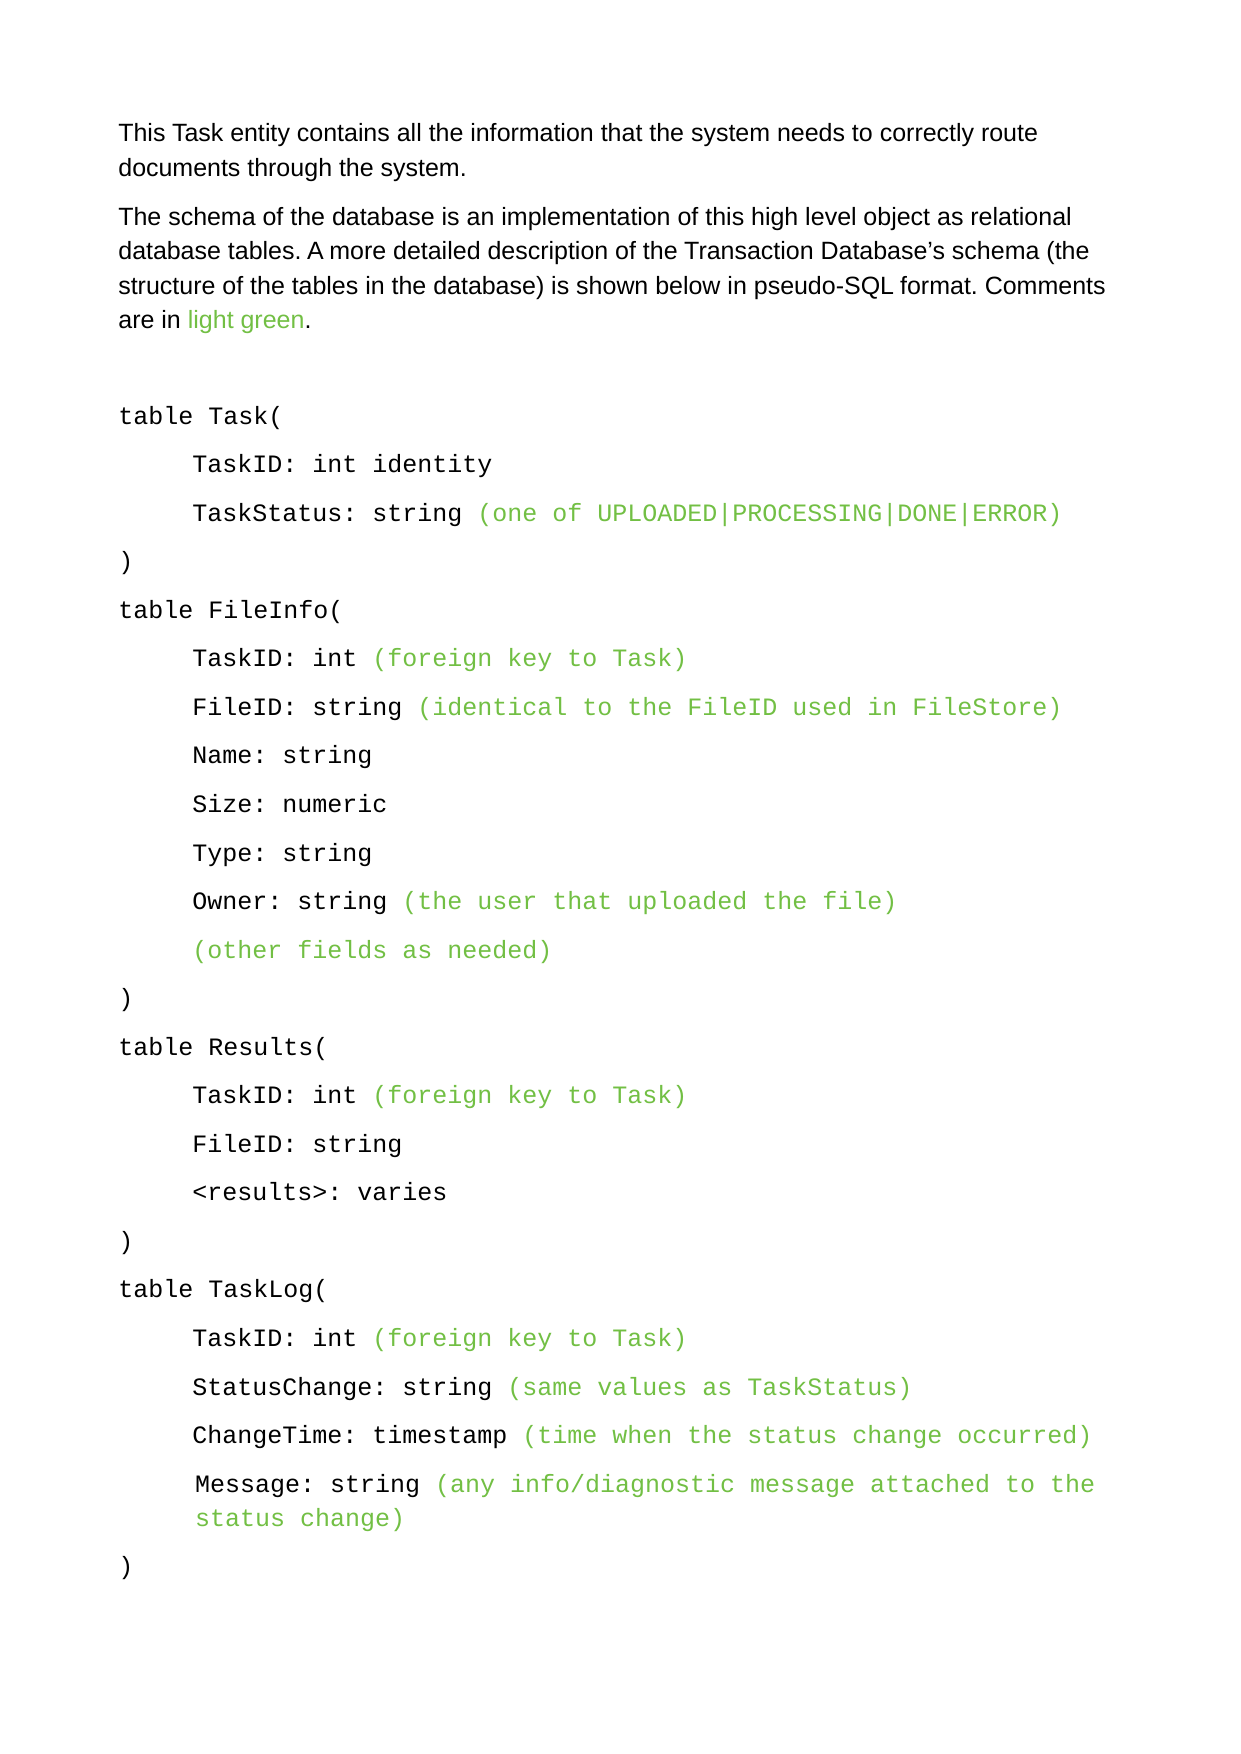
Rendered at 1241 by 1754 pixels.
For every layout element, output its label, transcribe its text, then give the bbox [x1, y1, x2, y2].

text Type: string [118, 840, 1122, 868]
text (other fields as needed) [118, 937, 1122, 966]
text table FileInfo( [118, 597, 1122, 626]
text FileID: string (identical to the FileID used in FileStore) [118, 694, 1122, 723]
text The schema of the database is an implementation of this high level object as relational database tables. A more detailed description of the Transaction Database’s schema (the structure of the tables in the database) is shown below in pseudo-SQL format. Comments are in light green. [118, 202, 1122, 334]
text Owner: string (the user that uploaded the file) [118, 889, 1122, 917]
text ChangeTime: timestamp (time when the status change occurred) [118, 1423, 1122, 1451]
text ) [118, 986, 1122, 1014]
text TaskID: int (foreign key to Task) [118, 646, 1122, 674]
text This Task entity contains all the information that the system needs to correctly route documents through the system. [118, 118, 1122, 181]
text Name: string [118, 743, 1122, 771]
text TaskID: int identity [118, 452, 1122, 480]
text ) [118, 1228, 1122, 1257]
text Size: numeric [118, 792, 1122, 820]
text table TaskLog( [118, 1277, 1122, 1305]
text ) [118, 549, 1122, 577]
text FileID: string [118, 1131, 1122, 1160]
text table Task( [118, 403, 1122, 432]
text <results>: varies [118, 1180, 1122, 1208]
text TaskID: int (foreign key to Task) [118, 1326, 1122, 1354]
text TaskStatus: string (one of UPLOADED|PROCESSING|DONE|ERROR) [118, 500, 1122, 529]
text Message: string (any info/diagnostic message attached to the status change) [195, 1471, 1122, 1533]
text table Results( [118, 1034, 1122, 1063]
text StatusChange: string (same values as TaskStatus) [118, 1374, 1122, 1402]
text TaskID: int (foreign key to Task) [118, 1083, 1122, 1111]
text ) [118, 1554, 1122, 1582]
